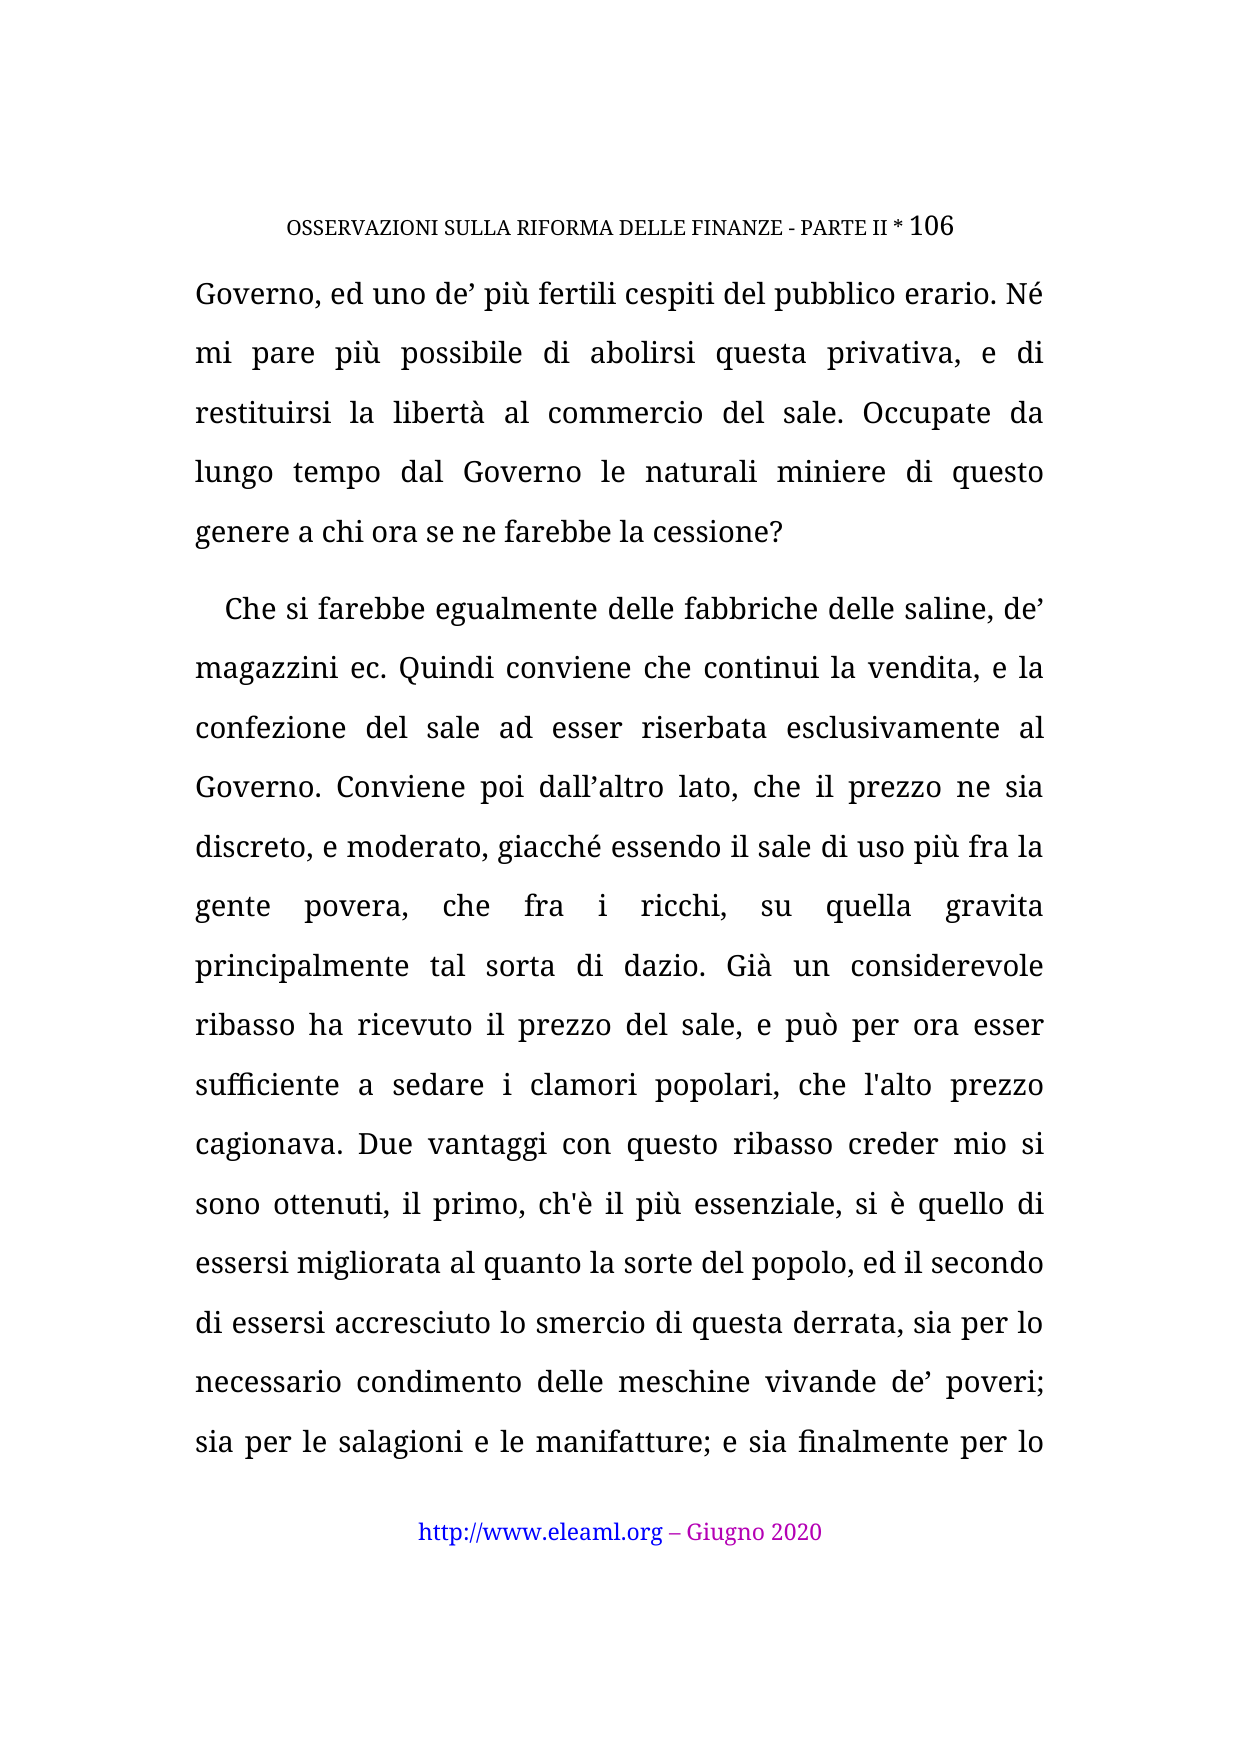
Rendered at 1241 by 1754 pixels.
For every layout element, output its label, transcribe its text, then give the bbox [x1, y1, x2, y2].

text Che si farebbe egualmente delle fabbriche delle saline, de’ magazzini ec. Quindi conviene che continui la vendita, e la confezione del sale ad esser riserbata esclusivamente al Governo. Conviene poi dall’altro lato, che il prezzo ne sia discreto, e moderato, giacché essendo il sale di uso più fra la gente povera, che fra i ricchi, su quella gravita principalmente tal sorta di dazio. Già un considerevole ribasso ha ricevuto il prezzo del sale, e può per ora esser sufficiente a sedare i clamori popolari, che l'alto prezzo cagionava. Due vantaggi con questo ribasso creder mio si sono ottenuti, il primo, ch'è il più essenziale, si è quello di essersi migliorata al quanto la sorte del popolo, ed il secondo di essersi accresciuto lo smercio di questa derrata, sia per lo necessario condimento delle meschine vivande de’ poveri; sia per le salagioni e le manifatture; e sia finalmente per lo [195, 588, 1045, 1461]
text Governo, ed uno de’ più fertili cespiti del pubblico erario. Né mi pare più possibile di abolirsi questa privativa, e di restituirsi la libertà al commercio del sale. Occupate da lungo tempo dal Governo le naturali miniere di questo genere a chi ora se ne farebbe la cessione? [195, 273, 1045, 551]
